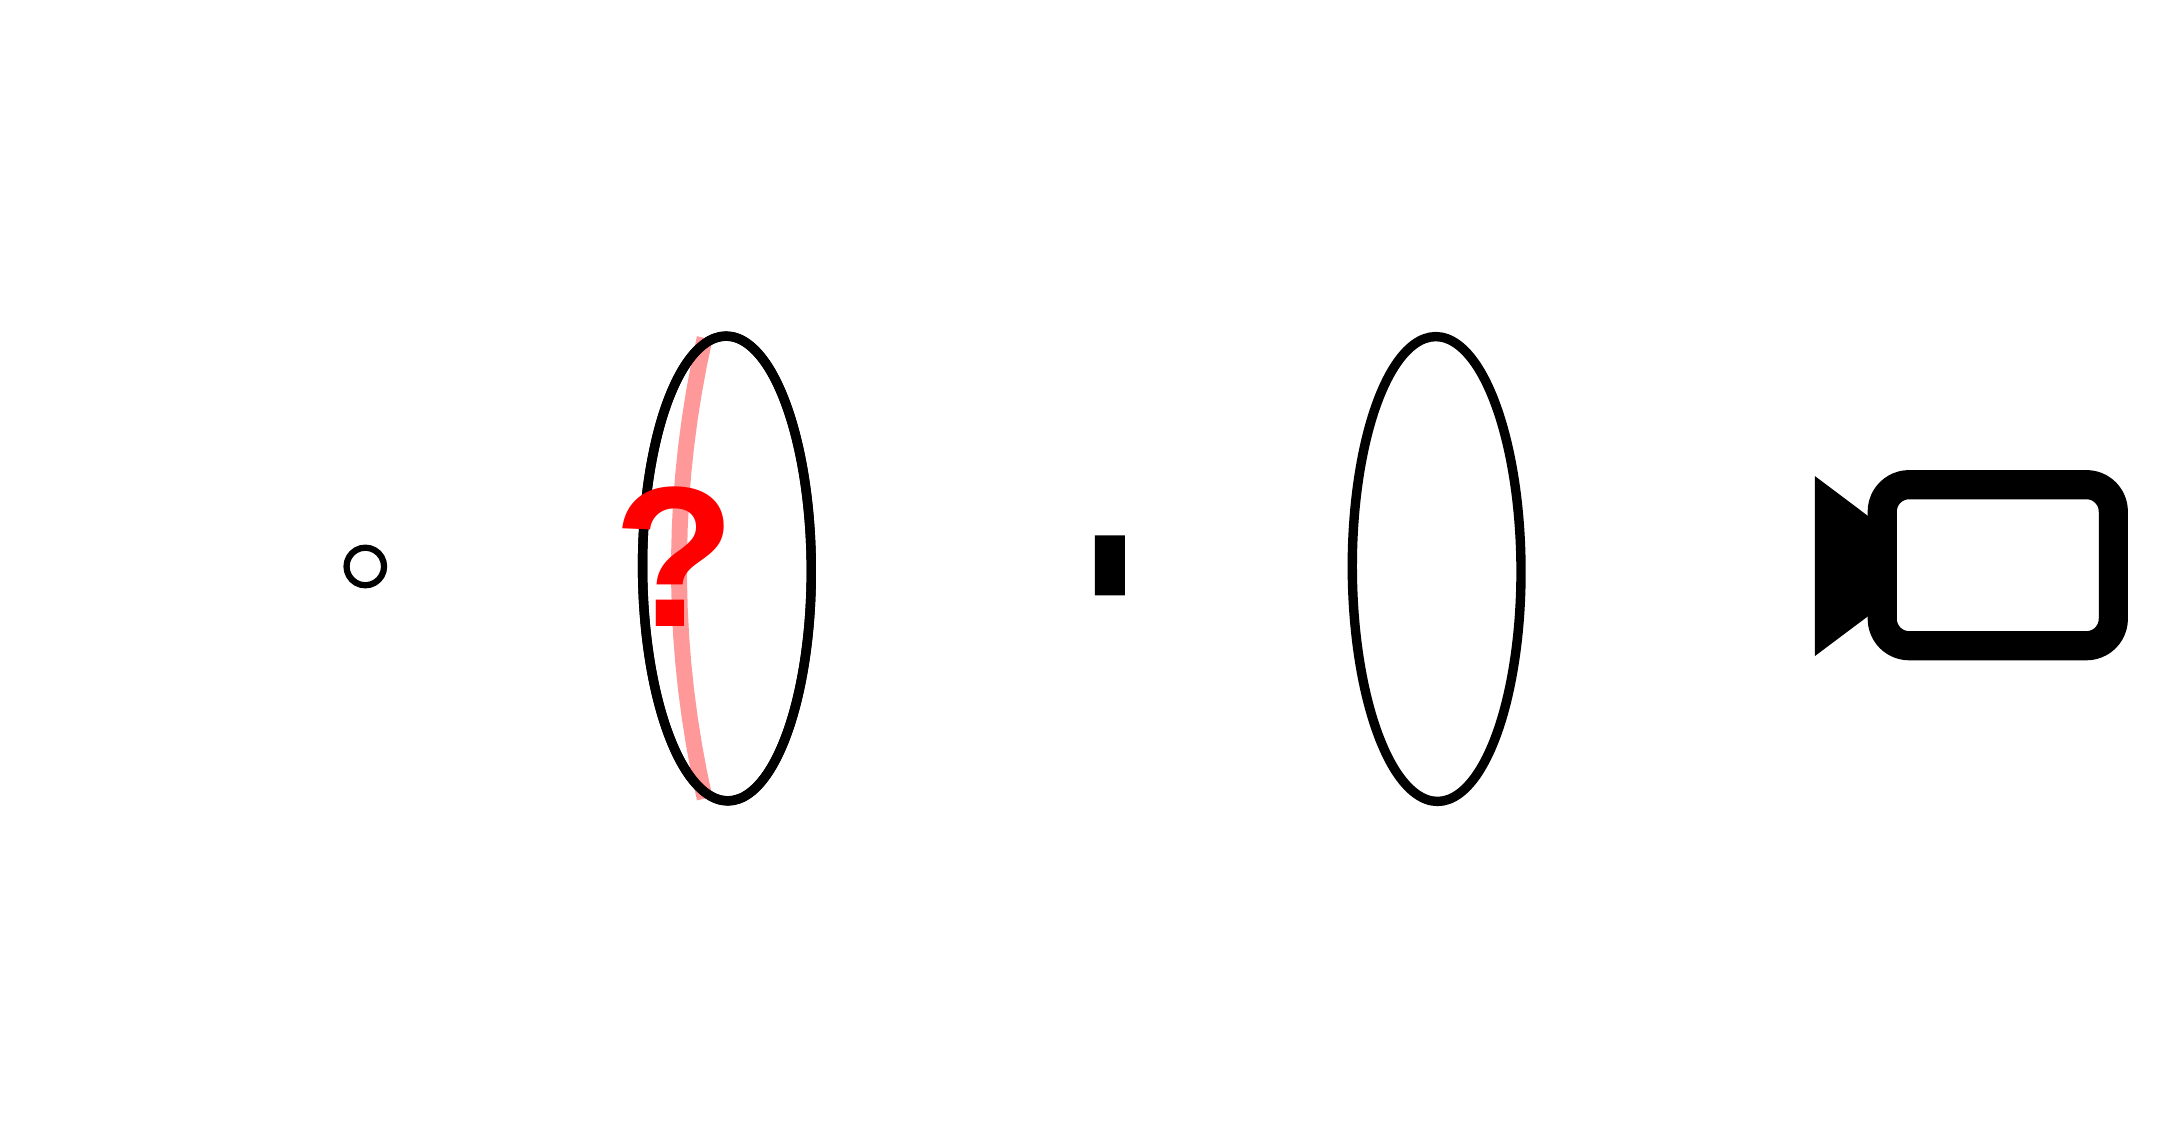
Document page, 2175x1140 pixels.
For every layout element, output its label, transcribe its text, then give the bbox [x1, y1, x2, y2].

text_box [1882, 484, 2114, 646]
text_box [1814, 476, 1875, 657]
text_box [1352, 336, 1522, 802]
text_box [694, 790, 704, 801]
text_box ? [570, 437, 781, 676]
text_box [1094, 535, 1125, 596]
text_box [658, 341, 806, 796]
text_box [695, 336, 704, 344]
